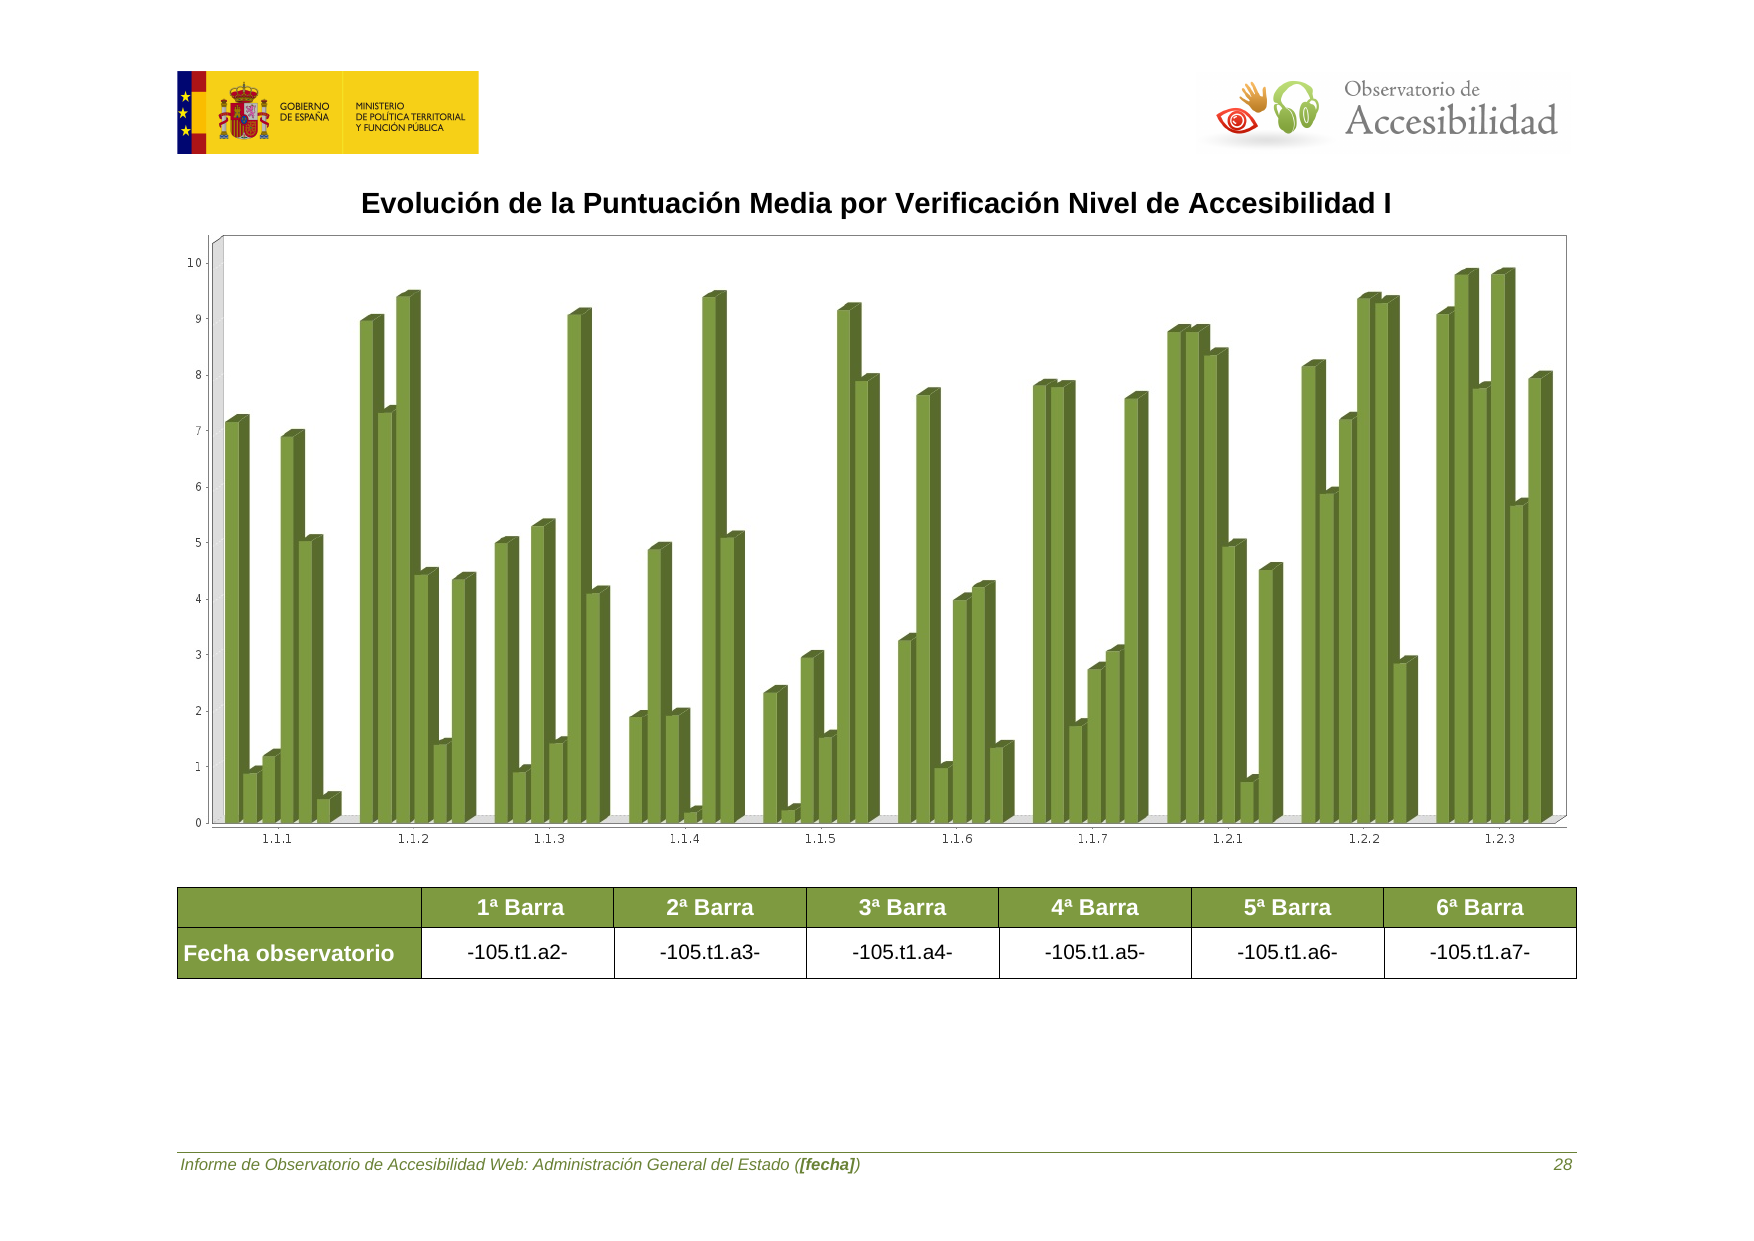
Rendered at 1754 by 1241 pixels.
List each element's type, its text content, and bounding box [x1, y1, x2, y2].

table_header [178, 888, 421, 927]
table_header 3ª Barra [807, 888, 998, 927]
table_cell -105.t1.a4- [807, 928, 999, 978]
table_header 6ª Barra [1384, 888, 1576, 927]
table_cell -105.t1.a2- [422, 928, 614, 978]
text Evolución de la Puntuación Media por Verificación Nivel de Accesibilidad I [177, 186, 1577, 219]
table_header 1ª Barra [422, 888, 613, 927]
table_cell -105.t1.a3- [615, 928, 806, 978]
table_cell -105.t1.a6- [1192, 928, 1384, 978]
picture [177, 71, 479, 154]
picture [1196, 72, 1572, 154]
table_header 5ª Barra [1192, 888, 1383, 927]
table_cell Fecha observatorio [178, 928, 421, 978]
table_header 2ª Barra [614, 888, 806, 927]
table_cell -105.t1.a7- [1385, 928, 1576, 978]
picture [177, 225, 1577, 851]
table_cell -105.t1.a5- [1000, 928, 1191, 978]
table_header 4ª Barra [999, 888, 1191, 927]
